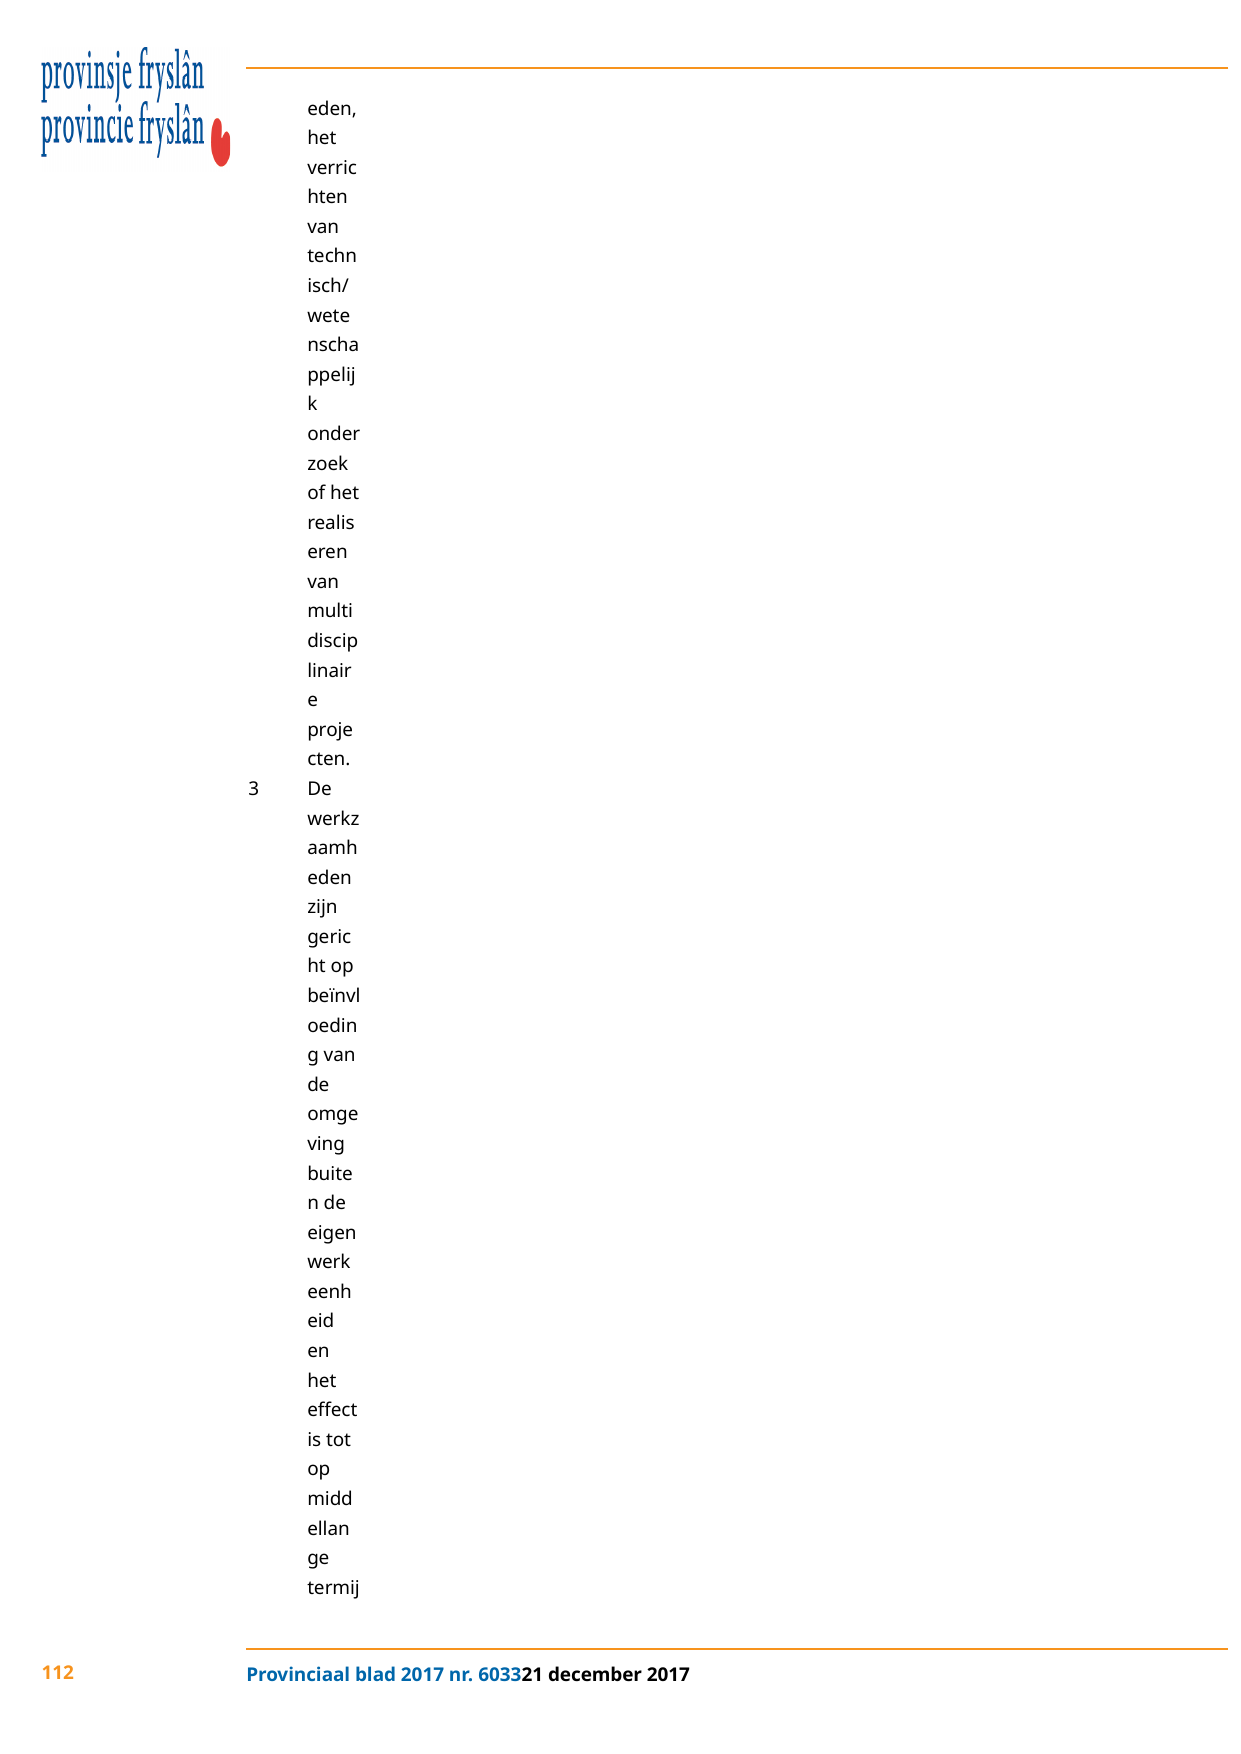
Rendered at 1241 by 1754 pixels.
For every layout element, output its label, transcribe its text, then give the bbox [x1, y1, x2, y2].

table_cell [1039, 95, 1152, 1600]
table_cell [474, 95, 587, 1600]
table_cell [700, 95, 813, 1600]
table_cell [587, 95, 700, 1600]
table_cell eden, het verrichten van technisch/wetenschappelijk onderzoek of het realiseren van multidisciplinaire projecten. De werkzaamheden zijn gericht op beïnvloeding van de omgeving buiten de eigen werkeenheid en het effect is tot op middellange termij [248, 95, 361, 1600]
table_cell [361, 95, 474, 1600]
picture [41, 47, 231, 172]
table_cell [813, 95, 926, 1600]
table_cell [926, 95, 1038, 1600]
